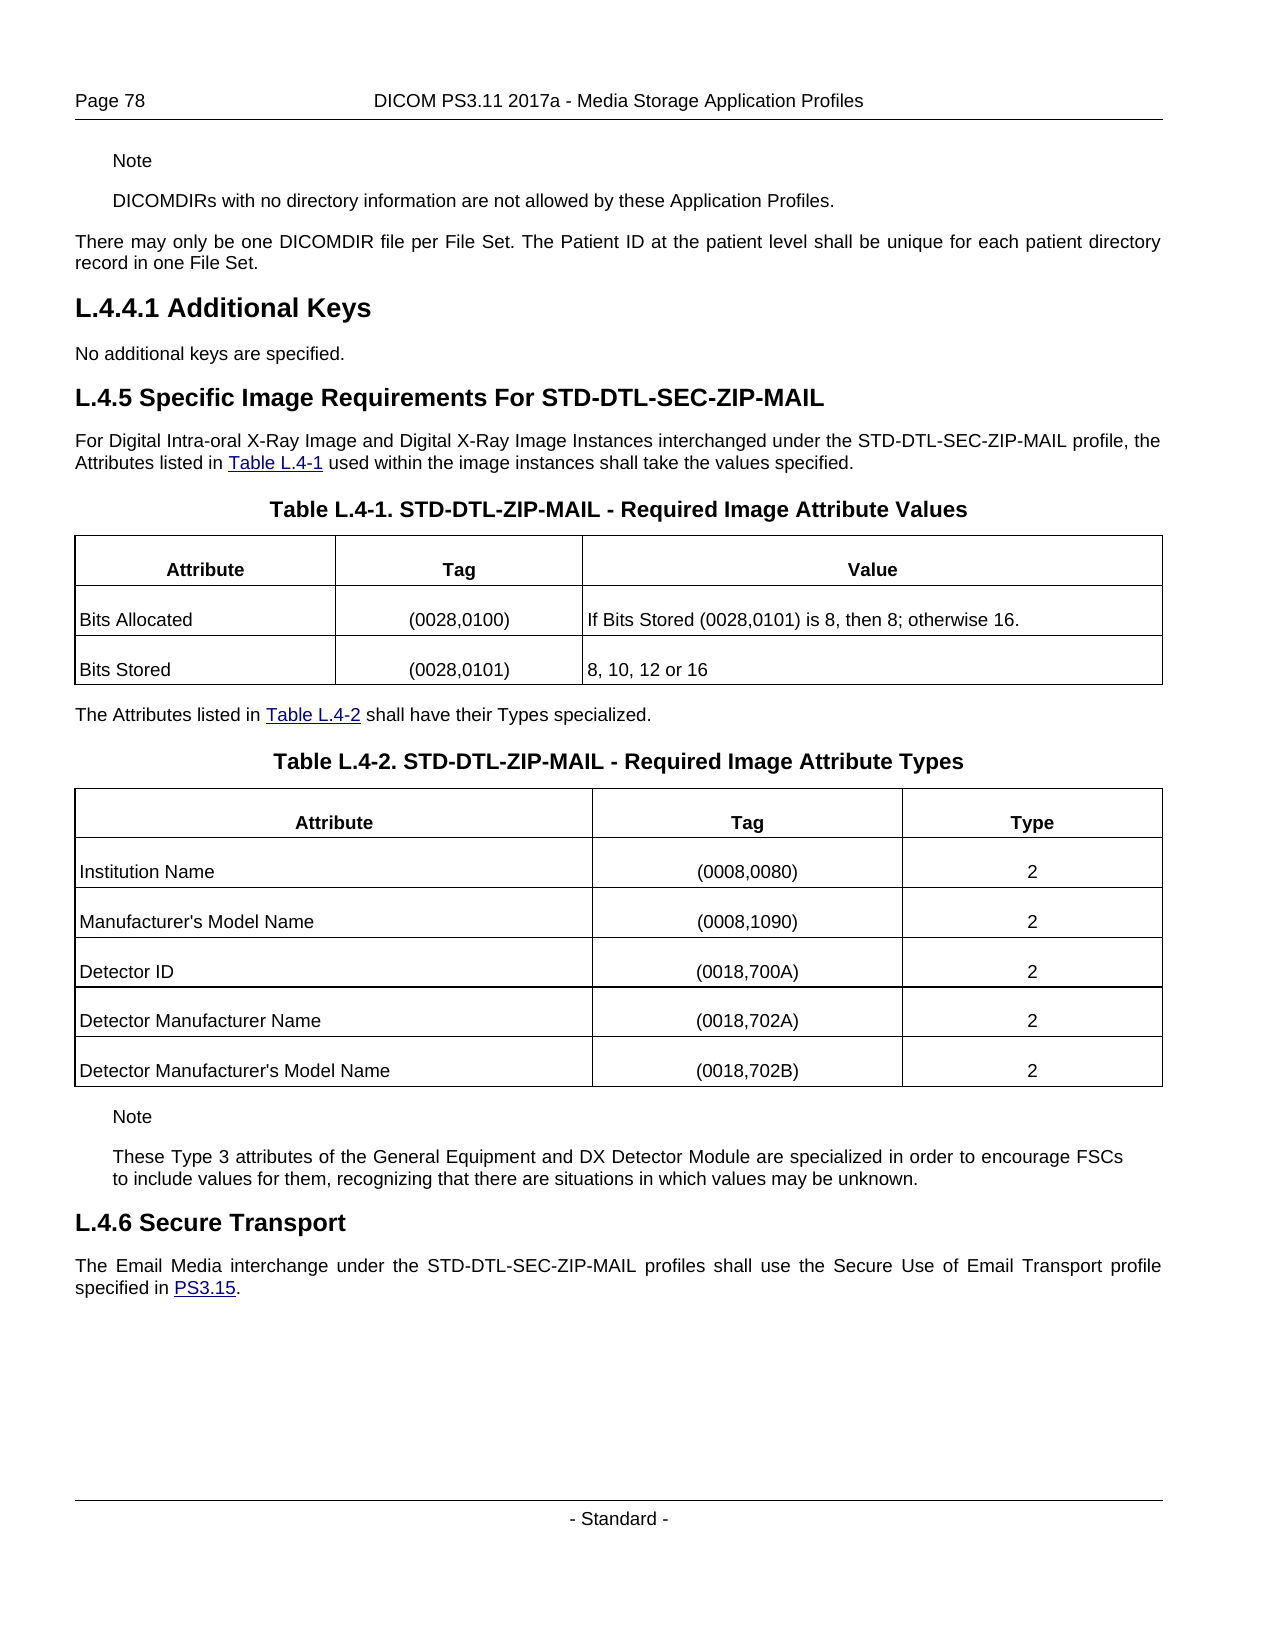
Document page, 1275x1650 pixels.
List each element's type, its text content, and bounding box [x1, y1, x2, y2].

table_cell Bits Stored [76, 636, 335, 684]
table_header Attribute [76, 536, 335, 585]
table_cell Detector ID [76, 938, 592, 986]
table_cell If Bits Stored (0028,0101) is 8, then 8; otherwise 16. [583, 586, 1162, 635]
text Note [112, 150, 1125, 172]
table_cell (0018,700A) [593, 938, 902, 986]
table_cell (0018,702A) [593, 988, 902, 1036]
table_cell (0028,0100) [336, 586, 582, 635]
table_cell 2 [903, 838, 1162, 887]
table_cell (0008,1090) [593, 888, 902, 937]
table_header Attribute [76, 789, 592, 837]
text L.4.6 Secure Transport [75, 1208, 1162, 1236]
text L.4.4.1 Additional Keys [75, 292, 1162, 324]
table_cell 8, 10, 12 or 16 [583, 636, 1162, 684]
text These Type 3 attributes of the General Equipment and DX Detector Module are specialized in order to encourage FSCs to include values for them, recognizing that there are situations in which values may be unknown. [112, 1146, 1125, 1189]
text The Attributes listed in Table L.4-2 shall have their Types specialized. [75, 704, 1162, 726]
table_cell Manufacturer's Model Name [76, 888, 592, 937]
table_cell 2 [903, 888, 1162, 937]
text L.4.5 Specific Image Requirements For STD-DTL-SEC-ZIP-MAIL [75, 383, 1162, 412]
table_cell 2 [903, 938, 1162, 986]
table_header Value [583, 536, 1162, 585]
text For Digital Intra-oral X-Ray Image and Digital X-Ray Image Instances interchanged under the STD-DTL-SEC-ZIP-MAIL profile, the Attributes listed in Table L.4-1 used within the image instances shall take the values specified. [75, 430, 1162, 473]
table_header Tag [593, 789, 902, 837]
text The Email Media interchange under the STD-DTL-SEC-ZIP-MAIL profiles shall use the Secure Use of Email Transport profile specified in PS3.15. [75, 1255, 1162, 1298]
table_cell (0028,0101) [336, 636, 582, 684]
text There may only be one DICOMDIR file per File Set. The Patient ID at the patient level shall be unique for each patient directory record in one File Set. [75, 231, 1162, 274]
text DICOMDIRs with no directory information are not allowed by these Application Profiles. [112, 190, 1125, 212]
table_cell Detector Manufacturer Name [76, 988, 592, 1036]
table_header Type [903, 789, 1162, 837]
text Table L.4-2. STD-DTL-ZIP-MAIL - Required Image Attribute Types [75, 748, 1162, 774]
table_cell (0008,0080) [593, 838, 902, 887]
text Table L.4-1. STD-DTL-ZIP-MAIL - Required Image Attribute Values [75, 496, 1162, 522]
table_header Tag [336, 536, 582, 585]
table_cell Bits Allocated [76, 586, 335, 635]
table_cell Detector Manufacturer's Model Name [76, 1037, 592, 1086]
table_cell 2 [903, 1037, 1162, 1086]
text Note [112, 1106, 1125, 1127]
table_cell 2 [903, 988, 1162, 1036]
text No additional keys are specified. [75, 342, 1162, 364]
table_cell Institution Name [76, 838, 592, 887]
table_cell (0018,702B) [593, 1037, 902, 1086]
